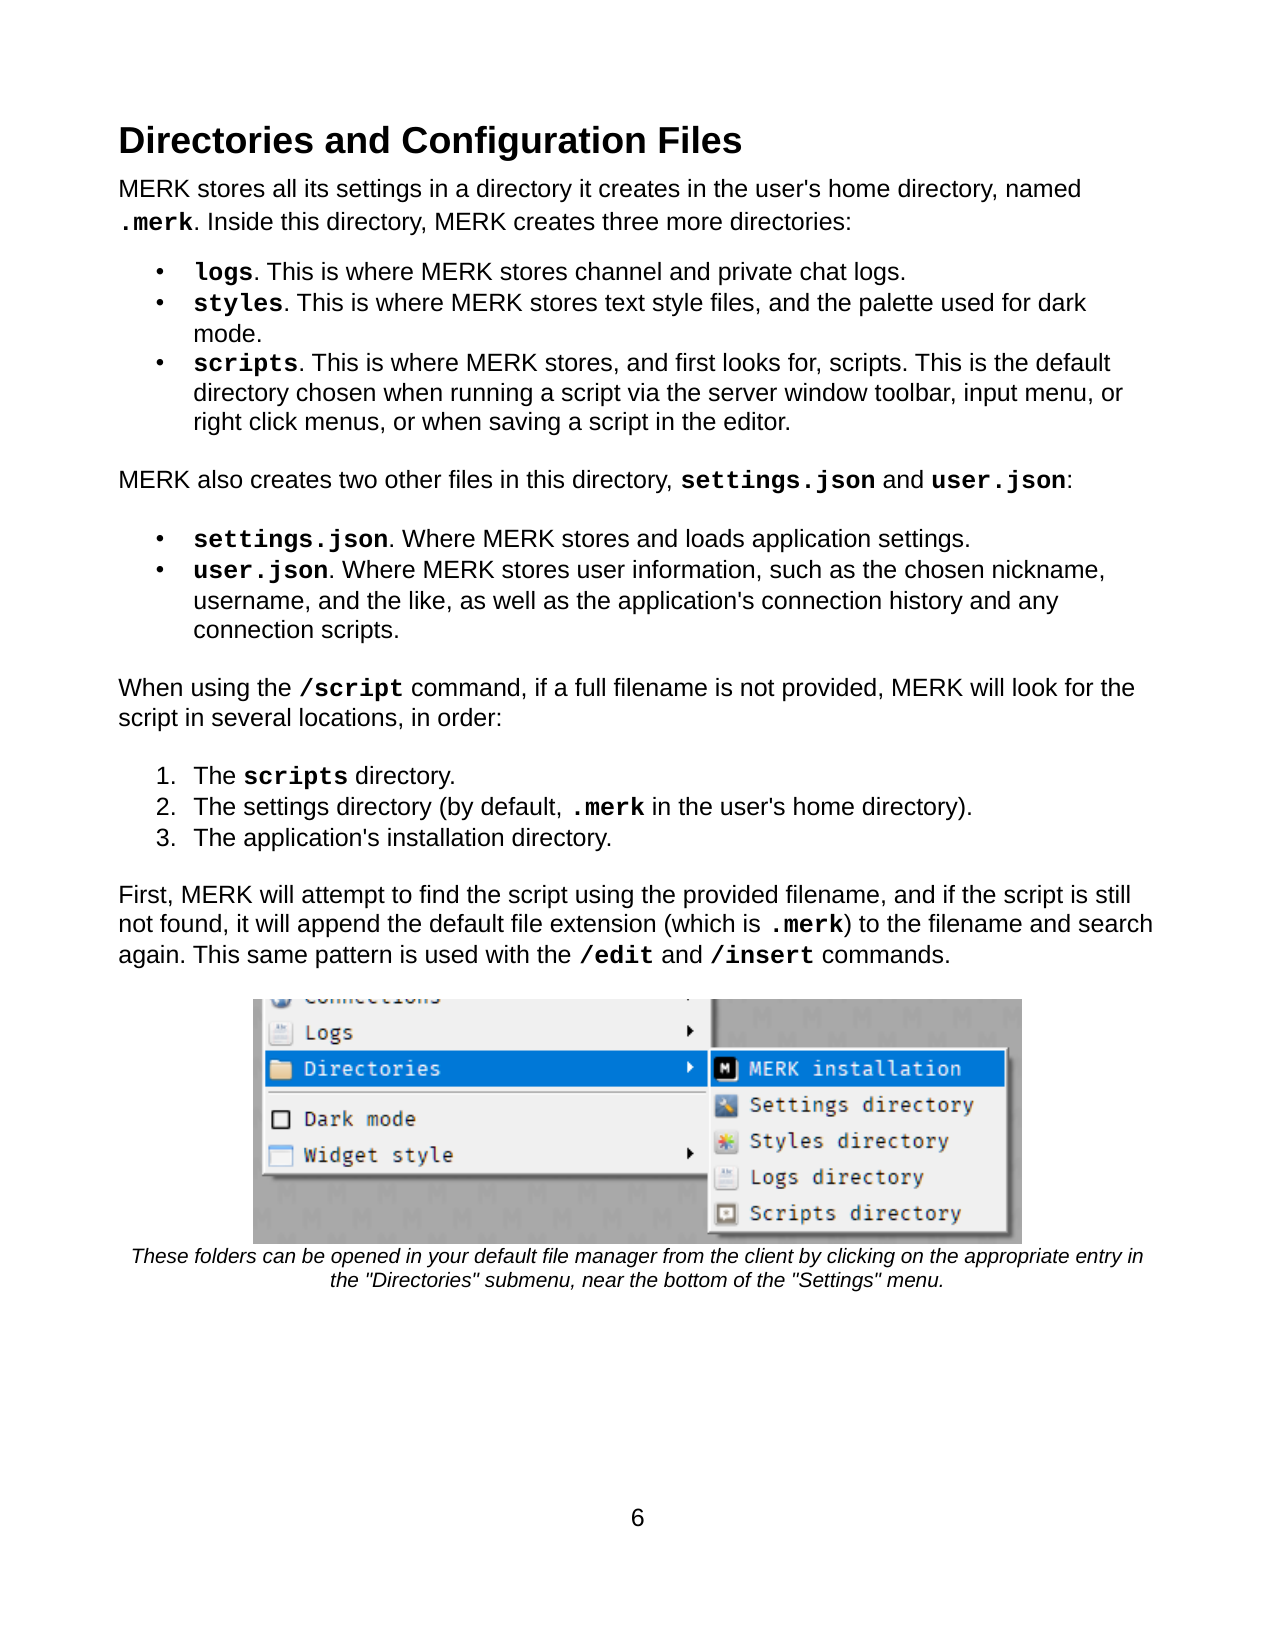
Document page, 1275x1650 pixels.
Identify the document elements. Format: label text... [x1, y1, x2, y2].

text These folders can be opened in your default file manager from the client by clicking on the appropriate entry in the "Directories" submenu, near the bottom of the "Settings" menu. [118, 1243, 1157, 1291]
list The settings directory (by default, .merk in the user's home directory). [156, 792, 1157, 823]
text First, MERK will attempt to find the script using the provided filename, and if the script is still not found, it will append the default file extension (which is .merk) to the filename and search again. This same pattern is used with the /edit and /insert commands. [118, 880, 1157, 971]
list settings.json. Where MERK stores and loads application settings. [156, 524, 1157, 555]
subtitle Directories and Configuration Files [118, 118, 1157, 161]
list scripts. This is where MERK stores, and first looks for, scripts. This is the default directory chosen when running a script via the server window toolbar, input menu, or right click menus, or when saving a script in the editor. [156, 347, 1157, 436]
list logs. This is where MERK stores channel and private chat logs. [156, 257, 1157, 288]
list styles. This is where MERK stores text style files, and the palette used for dark mode. [156, 288, 1157, 347]
text When using the /script command, if a full filename is not provided, MERK will look for the script in several locations, in order: [118, 672, 1157, 732]
picture [253, 999, 1022, 1244]
text MERK also creates two other files in this directory, settings.json and user.json: [118, 465, 1157, 496]
list user.json. Where MERK stores user information, such as the chosen nickname, username, and the like, as well as the application's connection history and any connection scripts. [156, 555, 1157, 644]
text MERK stores all its settings in a directory it creates in the user's home directory, named .merk. Inside this directory, MERK creates three more directories: [118, 174, 1157, 238]
list The scripts directory. [156, 761, 1157, 792]
list The application's installation directory. [156, 823, 1157, 852]
